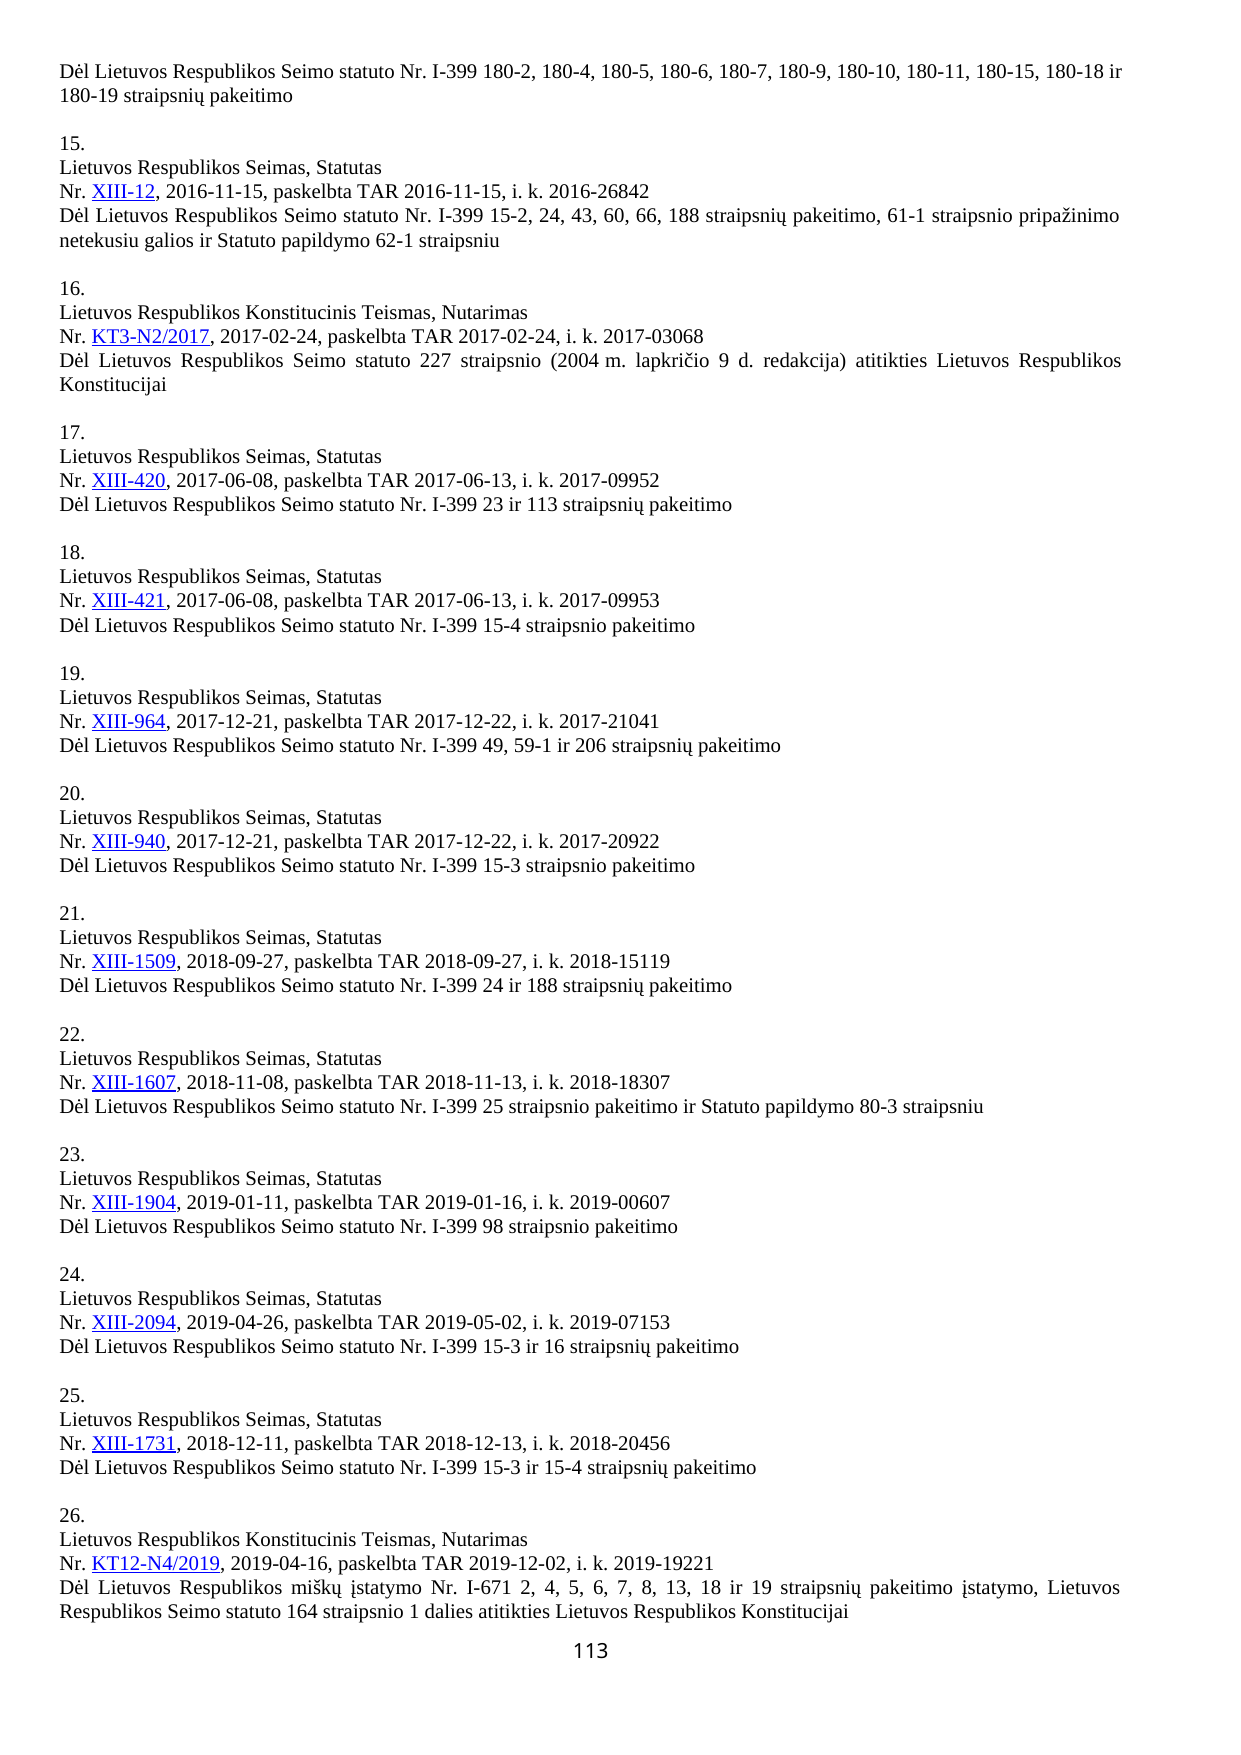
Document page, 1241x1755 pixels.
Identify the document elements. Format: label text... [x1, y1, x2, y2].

text Nr. KT12-N4/2019, 2019-04-16, paskelbta TAR 2019-12-02, i. k. 2019-19221 [59, 1551, 1122, 1575]
text Nr. XIII-1509, 2018-09-27, paskelbta TAR 2018-09-27, i. k. 2018-15119 [59, 949, 1122, 973]
text Dėl Lietuvos Respublikos Seimo statuto Nr. I-399 25 straipsnio pakeitimo ir Statuto papildymo 80-3 straipsniu [59, 1094, 1122, 1118]
text Dėl Lietuvos Respublikos Seimo statuto Nr. I-399 15-3 ir 16 straipsnių pakeitimo [59, 1334, 1122, 1358]
text Nr. XIII-1904, 2019-01-11, paskelbta TAR 2019-01-16, i. k. 2019-00607 [59, 1190, 1122, 1214]
text 15. [59, 131, 1122, 155]
text 24. [59, 1262, 1122, 1286]
text 18. [59, 540, 1122, 564]
text 21. [59, 901, 1122, 925]
text Lietuvos Respublikos Seimas, Statutas [59, 1407, 1122, 1431]
text 19. [59, 661, 1122, 685]
text Lietuvos Respublikos Seimas, Statutas [59, 1046, 1122, 1070]
text Nr. XIII-1731, 2018-12-11, paskelbta TAR 2018-12-13, i. k. 2018-20456 [59, 1431, 1122, 1455]
text 23. [59, 1142, 1122, 1166]
text Lietuvos Respublikos Seimas, Statutas [59, 685, 1122, 709]
text Nr. XIII-940, 2017-12-21, paskelbta TAR 2017-12-22, i. k. 2017-20922 [59, 829, 1122, 853]
text Lietuvos Respublikos Seimas, Statutas [59, 564, 1122, 588]
text Dėl Lietuvos Respublikos Seimo statuto Nr. I-399 15-4 straipsnio pakeitimo [59, 612, 1122, 637]
text Nr. XIII-2094, 2019-04-26, paskelbta TAR 2019-05-02, i. k. 2019-07153 [59, 1310, 1122, 1334]
text Lietuvos Respublikos Seimas, Statutas [59, 1286, 1122, 1310]
text Dėl Lietuvos Respublikos Seimo statuto Nr. I-399 23 ir 113 straipsnių pakeitimo [59, 492, 1122, 516]
text Dėl Lietuvos Respublikos Seimo statuto Nr. I-399 15-3 ir 15-4 straipsnių pakeitimo [59, 1455, 1122, 1479]
text Lietuvos Respublikos Seimas, Statutas [59, 1166, 1122, 1190]
text Lietuvos Respublikos Seimas, Statutas [59, 155, 1122, 179]
text Dėl Lietuvos Respublikos Seimo statuto Nr. I-399 49, 59-1 ir 206 straipsnių pakeitimo [59, 733, 1122, 757]
text 26. [59, 1503, 1122, 1527]
text Lietuvos Respublikos Seimas, Statutas [59, 444, 1122, 468]
text Dėl Lietuvos Respublikos Seimo statuto Nr. I-399 98 straipsnio pakeitimo [59, 1214, 1122, 1238]
text 22. [59, 1022, 1122, 1046]
text Nr. XIII-1607, 2018-11-08, paskelbta TAR 2018-11-13, i. k. 2018-18307 [59, 1070, 1122, 1094]
text 16. [59, 276, 1122, 300]
text Dėl Lietuvos Respublikos Seimo statuto Nr. I-399 180-2, 180-4, 180-5, 180-6, 180-7, 180-9, 180-10, 180-11, 180-15, 180-18 ir 180-19 straipsnių pakeitimo [59, 59, 1122, 107]
text Lietuvos Respublikos Konstitucinis Teismas, Nutarimas [59, 1527, 1122, 1551]
text Dėl Lietuvos Respublikos Seimo statuto 227 straipsnio (2004 m. lapkričio 9 d. redakcija) atitikties Lietuvos Respublikos Konstitucijai [59, 348, 1122, 396]
text Dėl Lietuvos Respublikos Seimo statuto Nr. I-399 15-2, 24, 43, 60, 66, 188 straipsnių pakeitimo, 61-1 straipsnio pripažinimo netekusiu galios ir Statuto papildymo 62-1 straipsniu [59, 203, 1122, 252]
text Nr. XIII-420, 2017-06-08, paskelbta TAR 2017-06-13, i. k. 2017-09952 [59, 468, 1122, 492]
text Lietuvos Respublikos Seimas, Statutas [59, 925, 1122, 949]
text 17. [59, 420, 1122, 444]
text 25. [59, 1382, 1122, 1407]
text Dėl Lietuvos Respublikos miškų įstatymo Nr. I-671 2, 4, 5, 6, 7, 8, 13, 18 ir 19 straipsnių pakeitimo įstatymo, Lietuvos Respublikos Seimo statuto 164 straipsnio 1 dalies atitikties Lietuvos Respublikos Konstitucijai [59, 1575, 1122, 1623]
text Dėl Lietuvos Respublikos Seimo statuto Nr. I-399 15-3 straipsnio pakeitimo [59, 853, 1122, 877]
text Dėl Lietuvos Respublikos Seimo statuto Nr. I-399 24 ir 188 straipsnių pakeitimo [59, 973, 1122, 997]
text 20. [59, 781, 1122, 805]
text Nr. XIII-421, 2017-06-08, paskelbta TAR 2017-06-13, i. k. 2017-09953 [59, 588, 1122, 612]
text Nr. XIII-12, 2016-11-15, paskelbta TAR 2016-11-15, i. k. 2016-26842 [59, 179, 1122, 203]
text Nr. XIII-964, 2017-12-21, paskelbta TAR 2017-12-22, i. k. 2017-21041 [59, 709, 1122, 733]
text Nr. KT3-N2/2017, 2017-02-24, paskelbta TAR 2017-02-24, i. k. 2017-03068 [59, 324, 1122, 348]
text Lietuvos Respublikos Seimas, Statutas [59, 805, 1122, 829]
text Lietuvos Respublikos Konstitucinis Teismas, Nutarimas [59, 300, 1122, 324]
